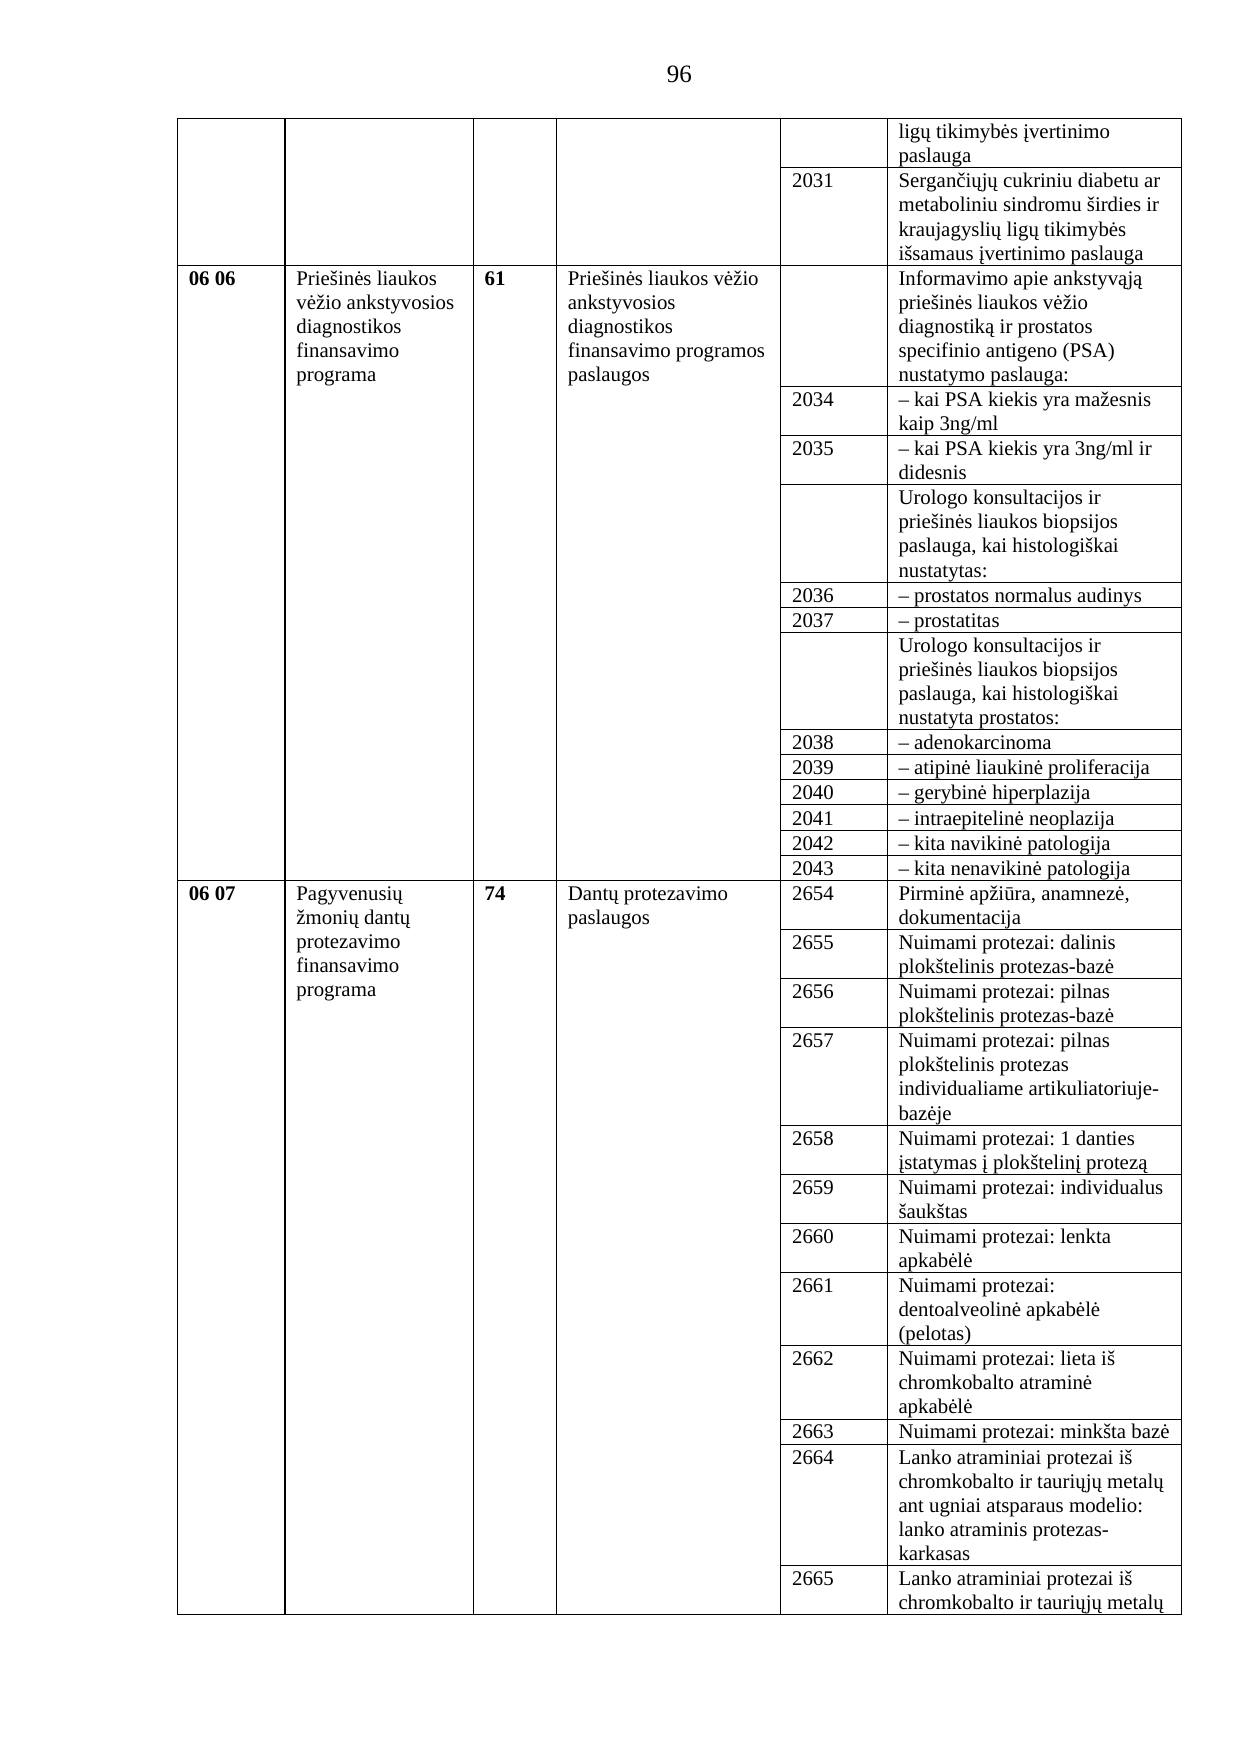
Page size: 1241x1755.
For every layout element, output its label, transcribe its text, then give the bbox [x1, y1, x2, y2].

table_cell – kai PSA kiekis yra 3ng/ml ir didesnis [888, 436, 1181, 484]
table_cell [781, 266, 887, 386]
table_cell 2038 [781, 730, 887, 754]
table_cell [781, 485, 887, 582]
table_cell 2031 [781, 168, 887, 264]
table_cell 2662 [781, 1346, 887, 1418]
table_cell Dantų protezavimo paslaugos [557, 881, 780, 1614]
table_cell – kai PSA kiekis yra mažesnis kaip 3ng/ml [888, 387, 1181, 435]
table_cell Nuimami protezai: pilnas plokštelinis protezas individualiame artikuliatoriuje-bazėje [888, 1028, 1181, 1124]
table_cell – prostatos normalus audinys [888, 583, 1181, 607]
table_cell Lanko atraminiai protezai iš chromkobalto ir tauriųjų metalų [888, 1566, 1181, 1614]
table_cell Nuimami protezai: lieta iš chromkobalto atraminė apkabėlė [888, 1346, 1181, 1418]
table_cell – kita nenavikinė patologija [888, 856, 1181, 880]
table_cell 2656 [781, 979, 887, 1027]
table_cell 2655 [781, 930, 887, 978]
table_cell Priešinės liaukos vėžio ankstyvosios diagnostikos finansavimo programos paslaugos [557, 266, 780, 880]
table_cell 2664 [781, 1445, 887, 1565]
table_cell [557, 119, 780, 264]
table_cell Sergančiųjų cukriniu diabetu ar metaboliniu sindromu širdies ir kraujagyslių ligų tikimybės išsamaus įvertinimo paslauga [888, 168, 1181, 264]
table_cell [474, 119, 556, 264]
table_cell [781, 119, 887, 167]
table_cell – kita navikinė patologija [888, 831, 1181, 854]
table_cell 2040 [781, 780, 887, 804]
table_cell Lanko atraminiai protezai iš chromkobalto ir tauriųjų metalų ant ugniai atsparaus modelio: lanko atraminis protezas-karkasas [888, 1445, 1181, 1565]
table_cell Urologo konsultacijos ir priešinės liaukos biopsijos paslauga, kai histologiškai nustatytas: [888, 485, 1181, 582]
table_cell [286, 119, 473, 264]
table_cell 61 [474, 266, 556, 880]
table_cell Nuimami protezai: 1 danties įstatymas į plokštelinį protezą [888, 1126, 1181, 1174]
table_cell Nuimami protezai: minkšta bazė [888, 1420, 1181, 1443]
table_cell 06 07 [178, 881, 284, 1614]
table_cell 2043 [781, 856, 887, 880]
table_cell – intraepitelinė neoplazija [888, 805, 1181, 829]
table_cell [781, 633, 887, 729]
table_cell – gerybinė hiperplazija [888, 780, 1181, 804]
table_cell 2657 [781, 1028, 887, 1124]
table_cell Nuimami protezai: dentoalveolinė apkabėlė (pelotas) [888, 1273, 1181, 1345]
table_cell 2037 [781, 608, 887, 632]
table_cell 2665 [781, 1566, 887, 1614]
table_cell 2658 [781, 1126, 887, 1174]
table_cell 2035 [781, 436, 887, 484]
table_cell 2660 [781, 1224, 887, 1272]
table_cell Urologo konsultacijos ir priešinės liaukos biopsijos paslauga, kai histologiškai nustatyta prostatos: [888, 633, 1181, 729]
table_cell [178, 119, 284, 264]
table_cell Nuimami protezai: pilnas plokštelinis protezas-bazė [888, 979, 1181, 1027]
table_cell 2659 [781, 1175, 887, 1223]
table_cell ligų tikimybės įvertinimo paslauga [888, 119, 1181, 167]
table_cell 2034 [781, 387, 887, 435]
table_cell Nuimami protezai: dalinis plokštelinis protezas-bazė [888, 930, 1181, 978]
table_cell 2661 [781, 1273, 887, 1345]
table_cell Pirminė apžiūra, anamnezė, dokumentacija [888, 881, 1181, 929]
table_cell Priešinės liaukos vėžio ankstyvosios diagnostikos finansavimo programa [286, 266, 473, 880]
table_cell – prostatitas [888, 608, 1181, 632]
table_cell Informavimo apie ankstyvąją priešinės liaukos vėžio diagnostiką ir prostatos specifinio antigeno (PSA) nustatymo paslauga: [888, 266, 1181, 386]
table_cell 06 06 [178, 266, 284, 880]
table_cell 74 [474, 881, 556, 1614]
table_cell 2036 [781, 583, 887, 607]
table_cell 2654 [781, 881, 887, 929]
table_cell Pagyvenusių žmonių dantų protezavimo finansavimo programa [286, 881, 473, 1614]
table_cell 2042 [781, 831, 887, 854]
table_cell Nuimami protezai: lenkta apkabėlė [888, 1224, 1181, 1272]
table_cell 2663 [781, 1420, 887, 1443]
table_cell – adenokarcinoma [888, 730, 1181, 754]
table_cell 2039 [781, 755, 887, 779]
table_cell Nuimami protezai: individualus šaukštas [888, 1175, 1181, 1223]
table_cell 2041 [781, 805, 887, 829]
table_cell – atipinė liaukinė proliferacija [888, 755, 1181, 779]
